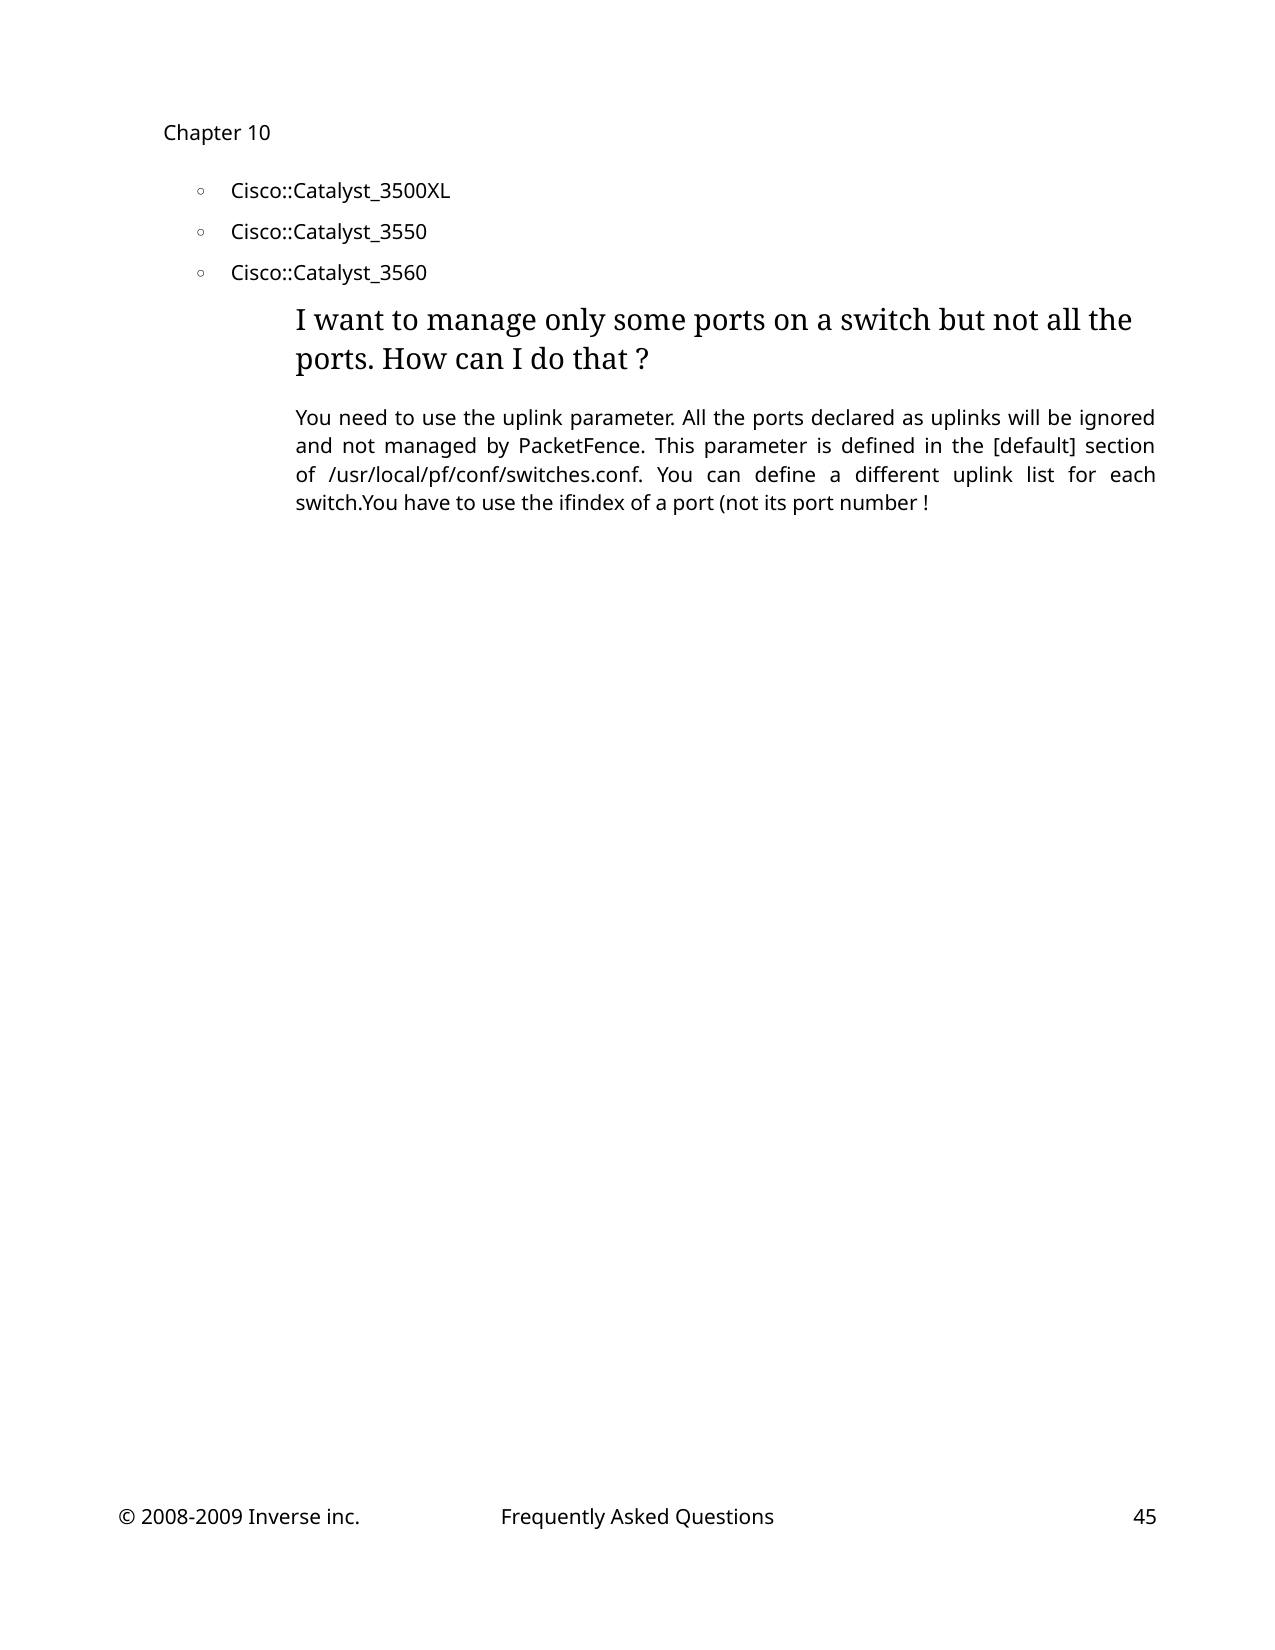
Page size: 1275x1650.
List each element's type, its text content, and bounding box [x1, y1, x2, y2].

list Cisco::Catalyst_3550 [193, 217, 1157, 245]
list Cisco::Catalyst_3500XL [193, 176, 1157, 204]
list Cisco::Catalyst_3560 [193, 258, 1157, 286]
text You need to use the uplink parameter. All the ports declared as uplinks will be ignored and not managed by PacketFence. This parameter is defined in the [default] section of /usr/local/pf/conf/switches.conf. You can define a different uplink list for each switch.You have to use the ifindex of a port (not its port number ! [295, 403, 1157, 517]
subtitle I want to manage only some ports on a switch but not all the ports. How can I do that ? [295, 299, 1157, 378]
